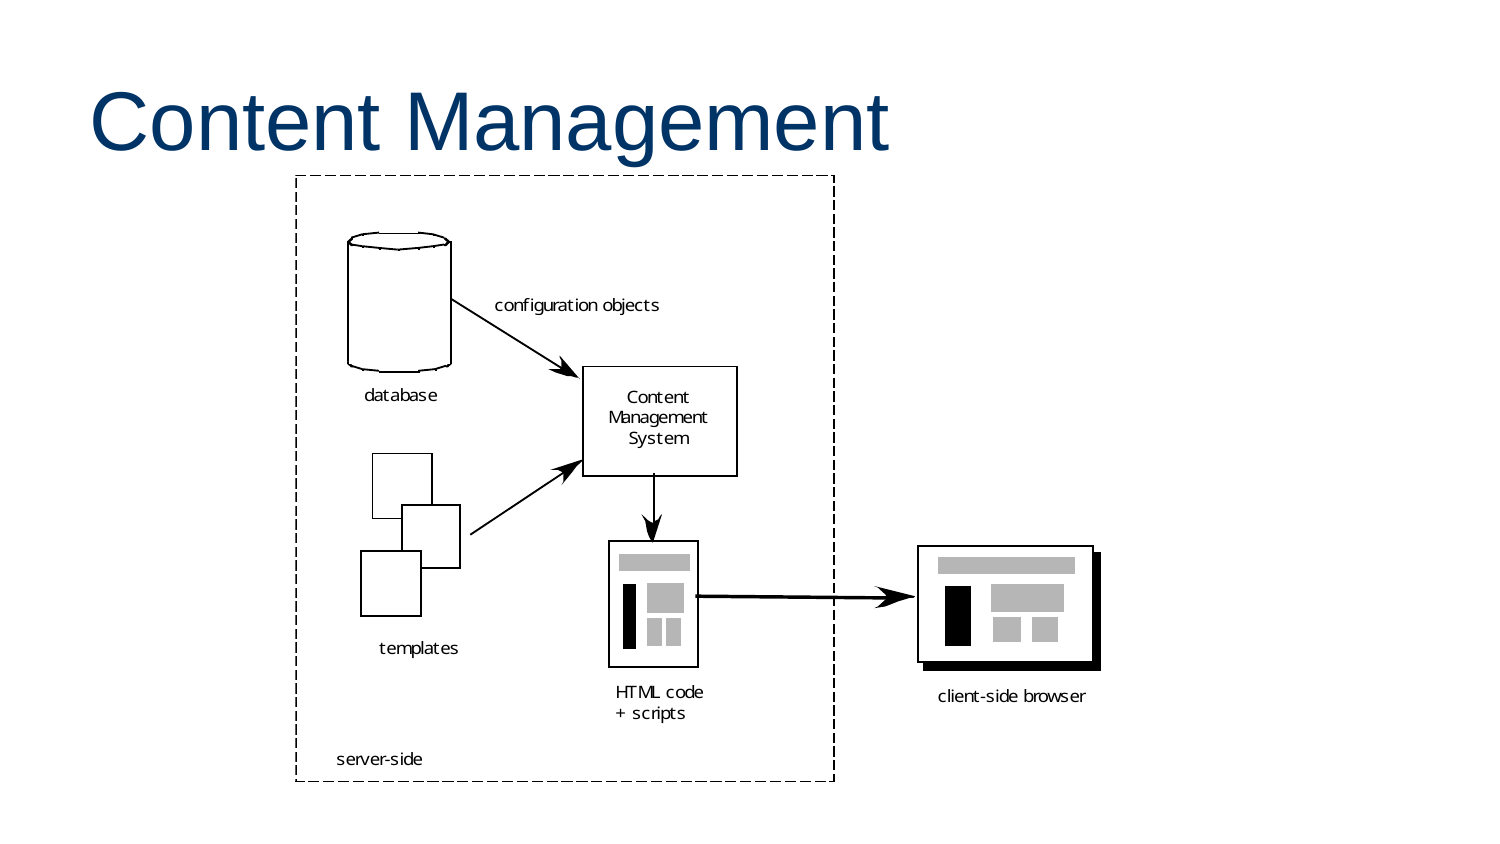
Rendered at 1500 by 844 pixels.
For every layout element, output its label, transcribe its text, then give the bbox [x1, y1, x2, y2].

title Content Management [75, 33, 1425, 175]
picture [295, 174, 1104, 784]
